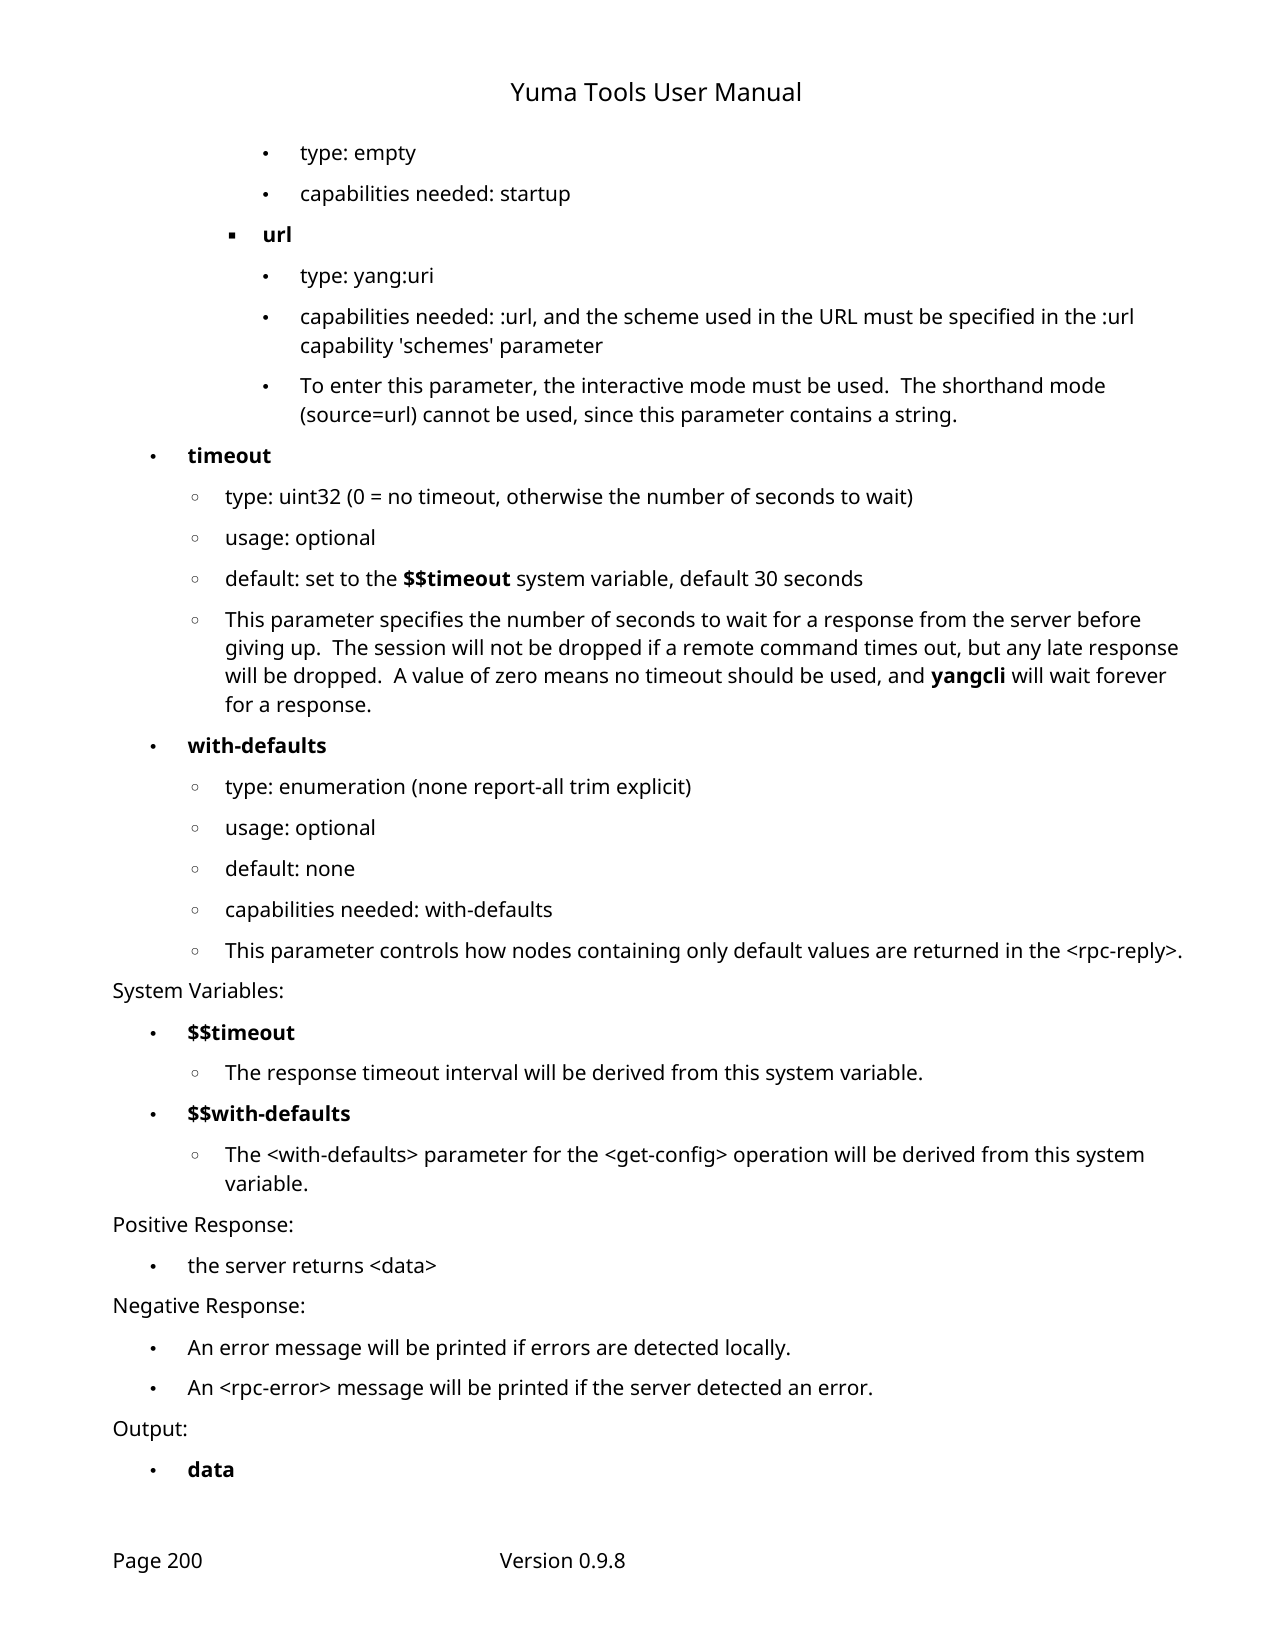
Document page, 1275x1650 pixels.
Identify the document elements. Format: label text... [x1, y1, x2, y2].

list The <with-defaults> parameter for the <get-config> operation will be derived from this system variable. [187, 1140, 1200, 1197]
text System Variables: [112, 977, 1200, 1005]
list url [225, 220, 1200, 249]
list capabilities needed: with-defaults [187, 895, 1200, 923]
text Positive Response: [112, 1210, 1200, 1238]
list data [150, 1455, 1200, 1484]
list This parameter specifies the number of seconds to wait for a response from the server before giving up. The session will not be dropped if a remote command times out, but any late response will be dropped. A value of zero means no timeout should be used, and yangcli will wait forever for a response. [187, 605, 1200, 718]
list The response timeout interval will be derived from this system variable. [187, 1058, 1200, 1087]
list timeout [150, 441, 1200, 469]
list type: uint32 (0 = no timeout, otherwise the number of seconds to wait) [187, 482, 1200, 510]
list $$with-defaults [150, 1099, 1200, 1128]
list the server returns <data> [150, 1251, 1200, 1279]
text Negative Response: [112, 1292, 1200, 1320]
list usage: optional [187, 813, 1200, 841]
text Output: [112, 1414, 1200, 1443]
list type: yang:uri [262, 261, 1200, 290]
list with-defaults [150, 731, 1200, 759]
list capabilities needed: :url, and the scheme used in the URL must be specified in the :url capability 'schemes' parameter [262, 302, 1200, 359]
list default: none [187, 854, 1200, 882]
list $$timeout [150, 1018, 1200, 1046]
list default: set to the $$timeout system variable, default 30 seconds [187, 564, 1200, 592]
list To enter this parameter, the interactive mode must be used. The shorthand mode (source=url) cannot be used, since this parameter contains a string. [262, 372, 1200, 428]
list This parameter controls how nodes containing only default values are returned in the <rpc-reply>. [187, 936, 1200, 964]
list type: enumeration (none report-all trim explicit) [187, 772, 1200, 800]
list An error message will be printed if errors are detected locally. [150, 1333, 1200, 1361]
list usage: optional [187, 523, 1200, 551]
list capabilities needed: startup [262, 179, 1200, 208]
list An <rpc-error> message will be printed if the server detected an error. [150, 1373, 1200, 1402]
list type: empty [262, 138, 1200, 167]
